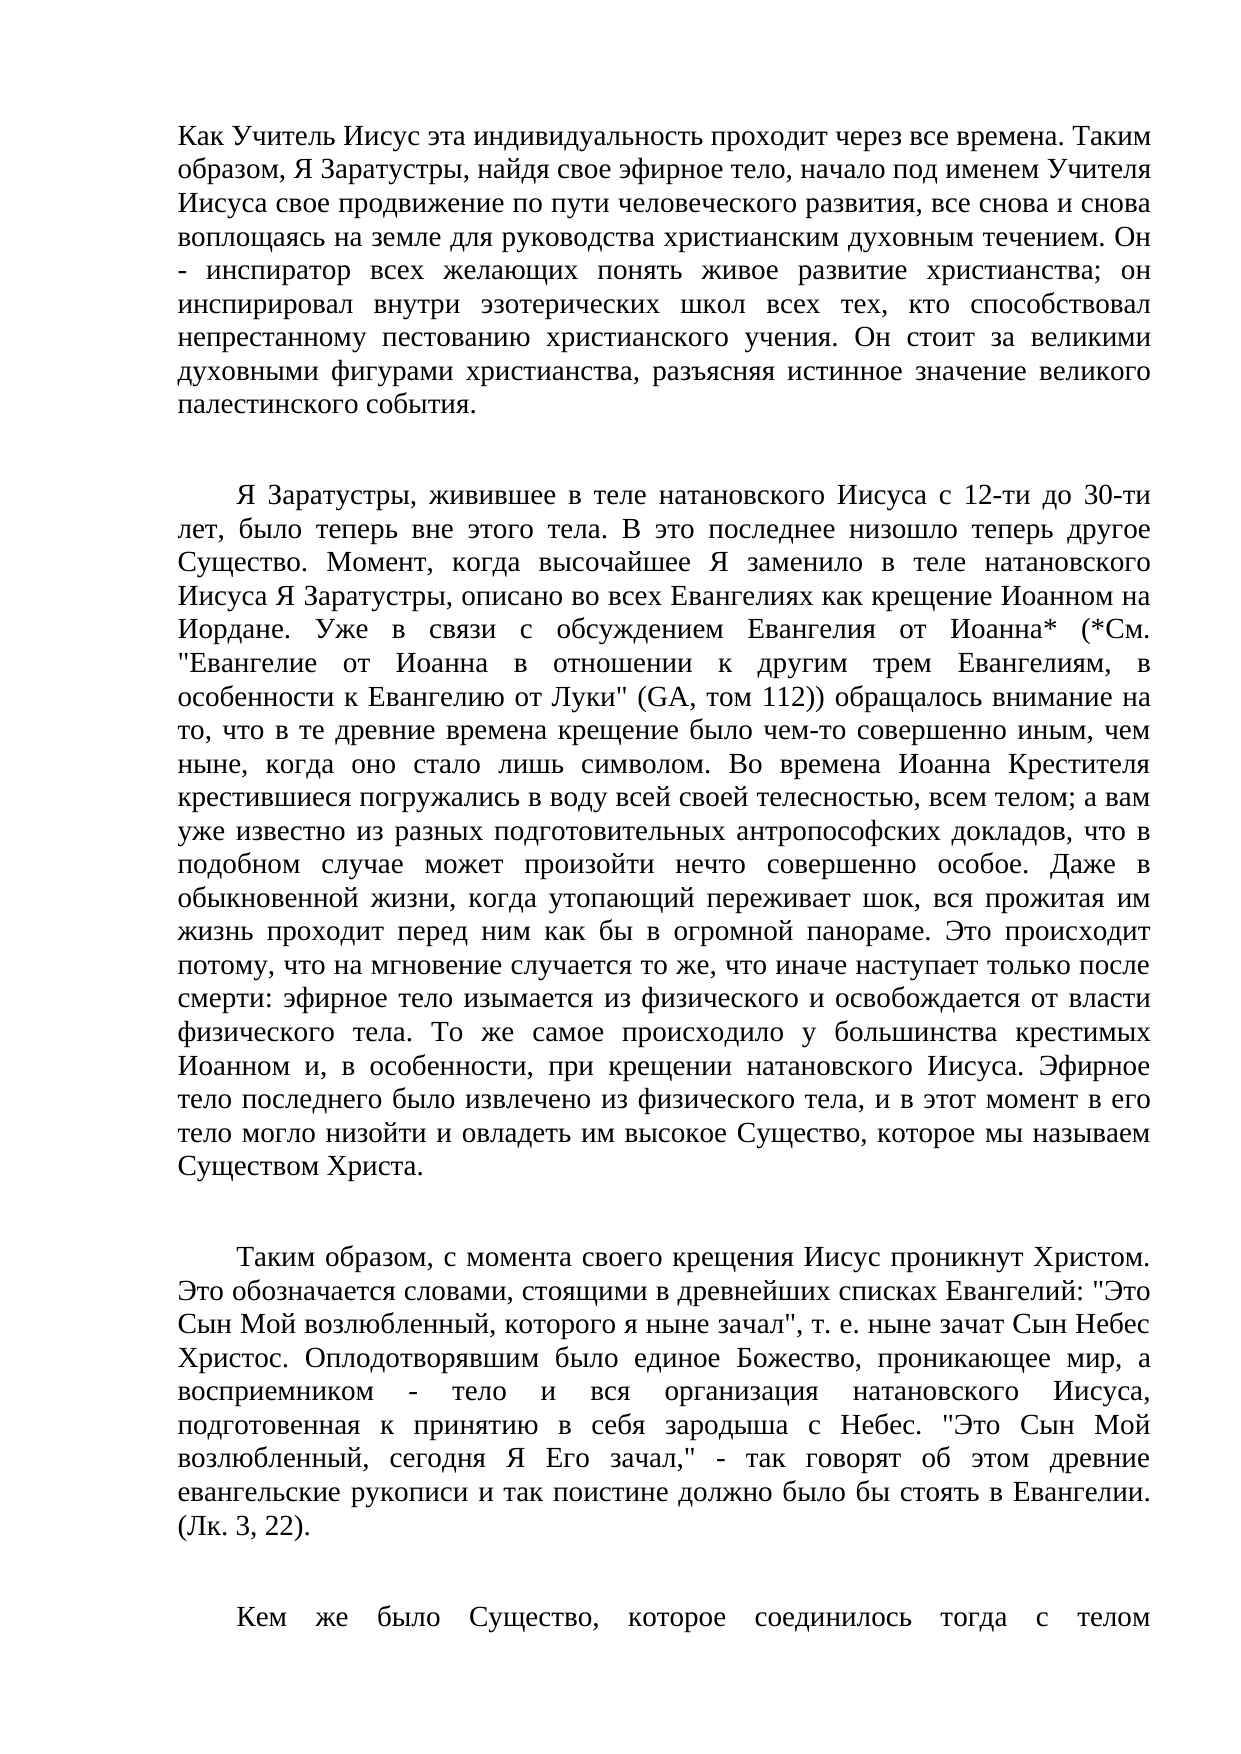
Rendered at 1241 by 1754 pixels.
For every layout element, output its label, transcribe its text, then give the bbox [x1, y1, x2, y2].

text Я Заратустры, живившее в теле натановского Иисуса с 12-ти до 30-ти лет, было теперь вне этого тела. В это последнее низошло теперь другое Существо. Момент, когда высочайшее Я заменило в теле натановского Иисуса Я Заратустры, описано во всех Евангелиях как крещение Иоанном на Иордане. Уже в связи с обсуждением Евангелия от Иоанна* (*См. "Евангелие от Иоанна в отношении к другим трем Евангелиям, в особенности к Евангелию от Луки" (GA, том 112)) обращалось внимание на то, что в те древние времена крещение было чем-то совершенно иным, чем ныне, когда оно стало лишь символом. Во времена Иоанна Крестителя крестившиеся погружались в воду всей своей телесностью, всем телом; а вам уже известно из разных подготовительных антропософских докладов, что в подобном случае может произойти нечто совершенно особое. Даже в обыкновенной жизни, когда утопающий переживает шок, вся прожитая им жизнь проходит перед ним как бы в огромной панораме. Это происходит потому, что на мгновение случается то же, что иначе наступает только после смерти: эфирное тело изымается из физического и освобождается от власти физического тела. То же самое происходило у большинства крестимых Иоанном и, в особенности, при крещении натановского Иисуса. Эфирное тело последнего было извлечено из физического тела, и в этот момент в его тело могло низойти и овладеть им высокое Существо, которое мы называем Существом Христа. [177, 477, 1152, 1182]
text Таким образом, с момента своего крещения Иисус проникнут Христом. Это обозначается словами, стоящими в древнейших списках Евангелий: "Это Сын Мой возлюбленный, которого я ныне зачал", т. е. ныне зачат Сын Небес Христос. Оплодотворявшим было единое Божество, проникающее мир, а восприемником - тело и вся организация натановского Иисуса, подготовенная к принятию в себя зародыша с Небес. "Это Сын Мой возлюбленный, сегодня Я Его зачал," - так говорят об этом древние евангельские рукописи и так поистине должно было бы стоять в Евангелии. (Лк. 3, 22). [177, 1239, 1152, 1541]
text Как Учитель Иисус эта индивидуальность проходит через все времена. Таким образом, Я Заратустры, найдя свое эфирное тело, начало под именем Учителя Иисуса свое продвижение по пути человеческого развития, все снова и снова воплощаясь на земле для руководства христианским духовным течением. Он - инспиратор всех желающих понять живое развитие христианства; он инспирировал внутри эзотерических школ всех тех, кто способствовал непрестанному пестованию христианского учения. Он стоит за великими духовными фигурами христианства, разъясняя истинное значение великого палестинского события. [177, 118, 1152, 420]
text Кем же было Существо, которое соединилось тогда с телом [177, 1599, 1152, 1632]
